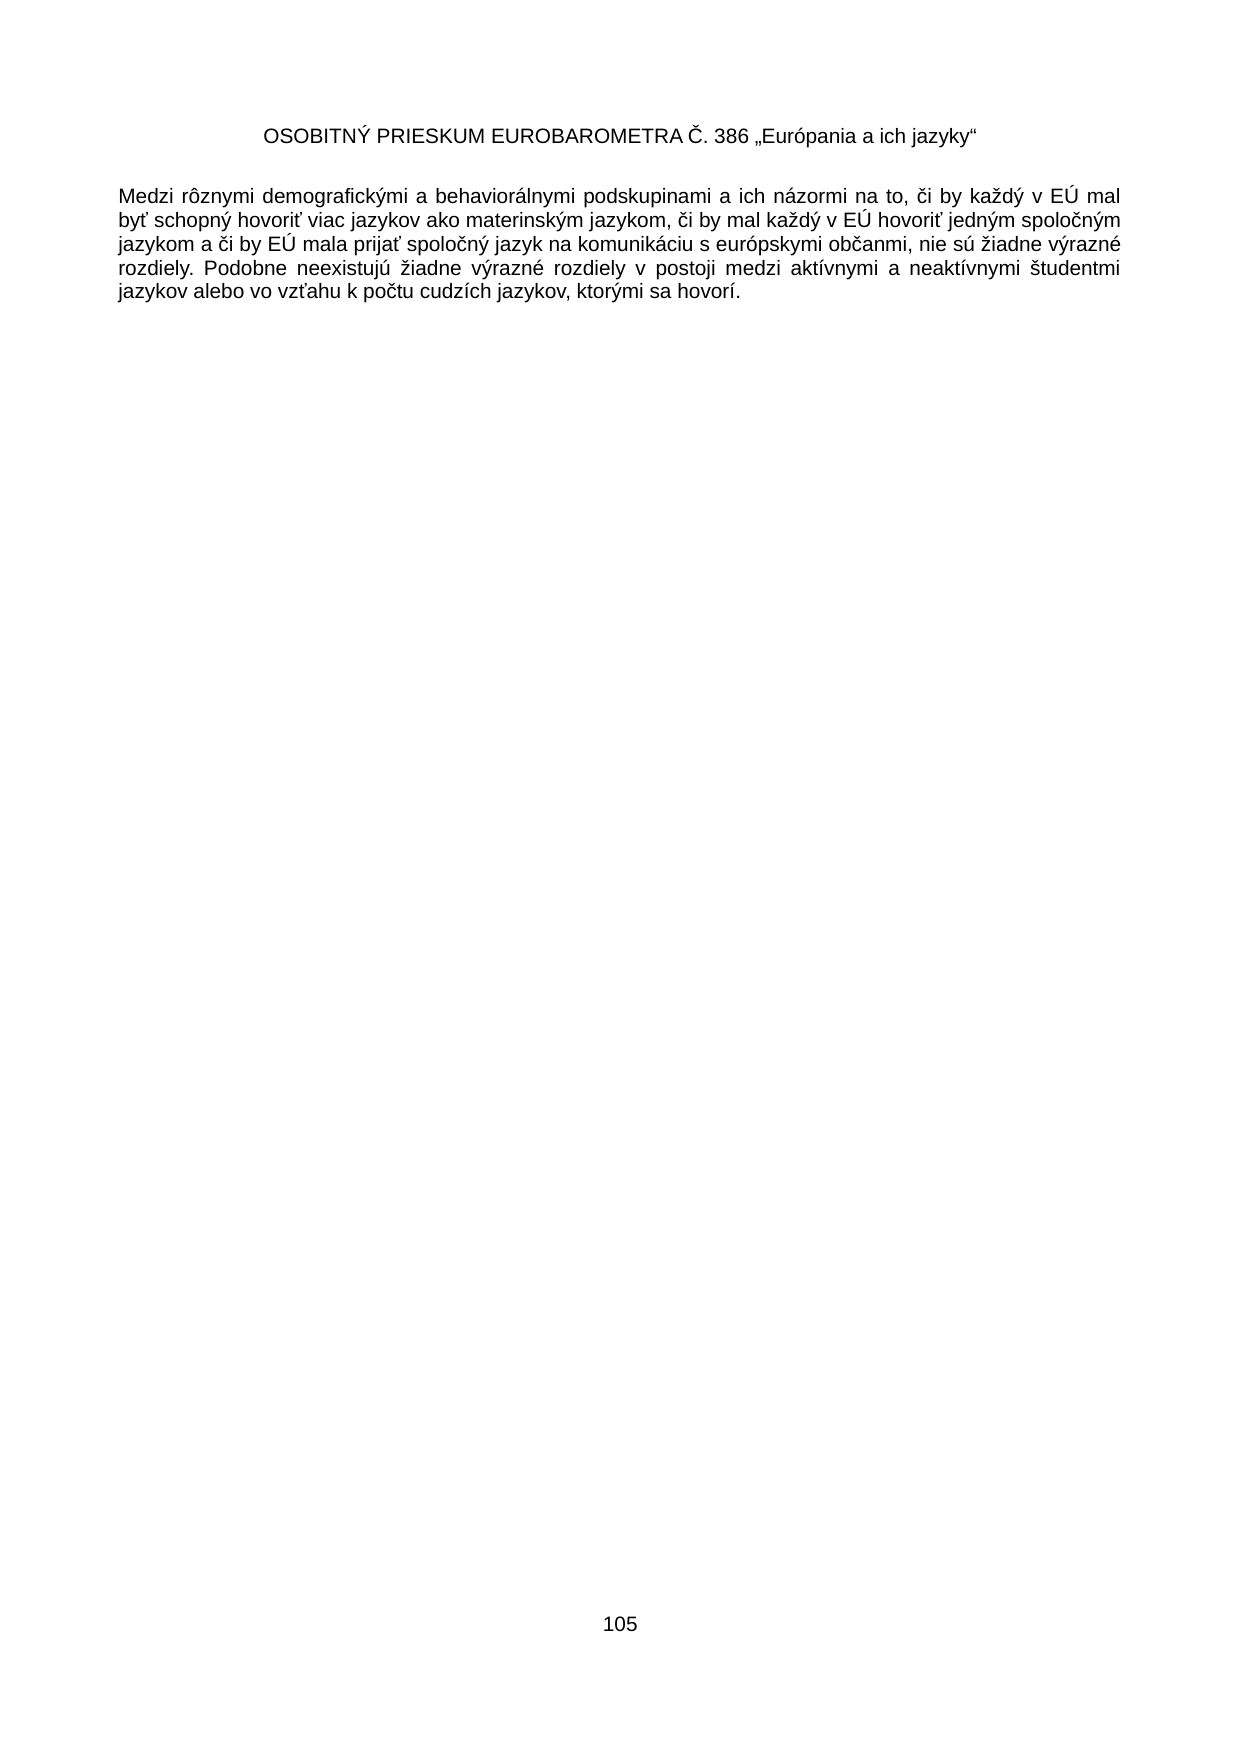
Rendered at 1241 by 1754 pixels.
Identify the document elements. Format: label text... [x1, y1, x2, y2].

text Medzi rôznymi demografickými a behaviorálnymi podskupinami a ich názormi na to, či by každý v EÚ mal byť schopný hovoriť viac jazykov ako materinským jazykom, či by mal každý v EÚ hovoriť jedným spoločným jazykom a či by EÚ mala prijať spoločný jazyk na komunikáciu s európskymi občanmi, nie sú žiadne výrazné rozdiely. Podobne neexistujú žiadne výrazné rozdiely v postoji medzi aktívnymi a neaktívnymi študentmi jazykov alebo vo vzťahu k počtu cudzích jazykov, ktorými sa hovorí. [118, 183, 1122, 303]
